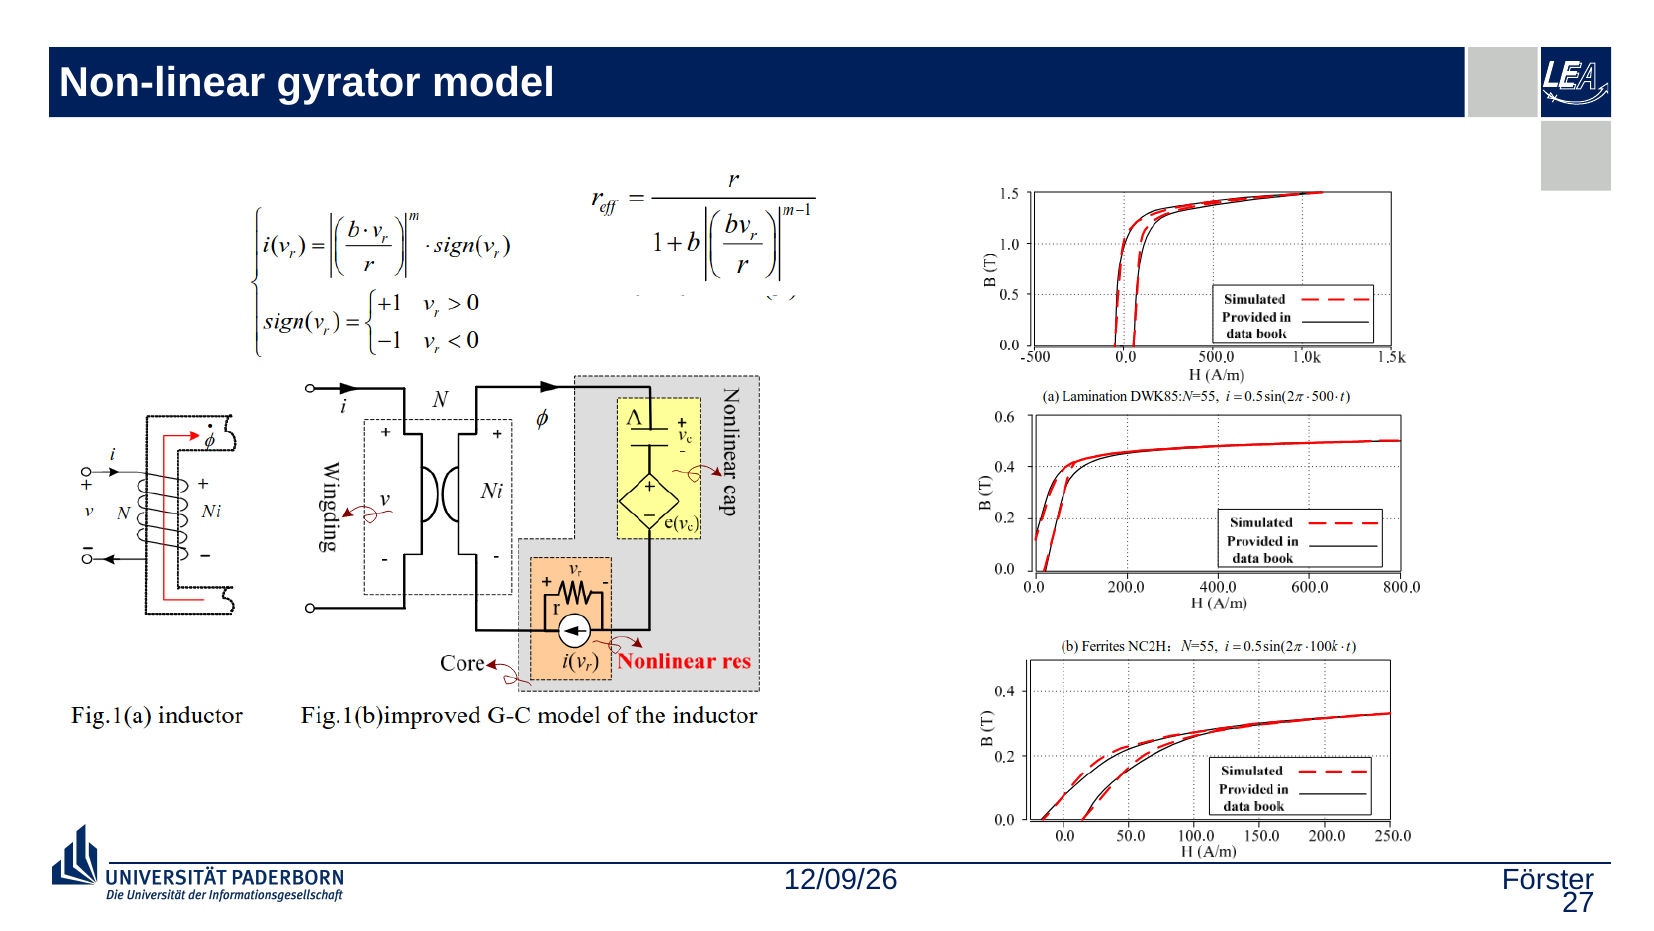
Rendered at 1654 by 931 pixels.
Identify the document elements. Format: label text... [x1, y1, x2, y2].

picture [59, 144, 857, 739]
picture [52, 824, 343, 902]
title Non-linear gyrator model [59, 47, 1447, 117]
picture [974, 177, 1424, 859]
